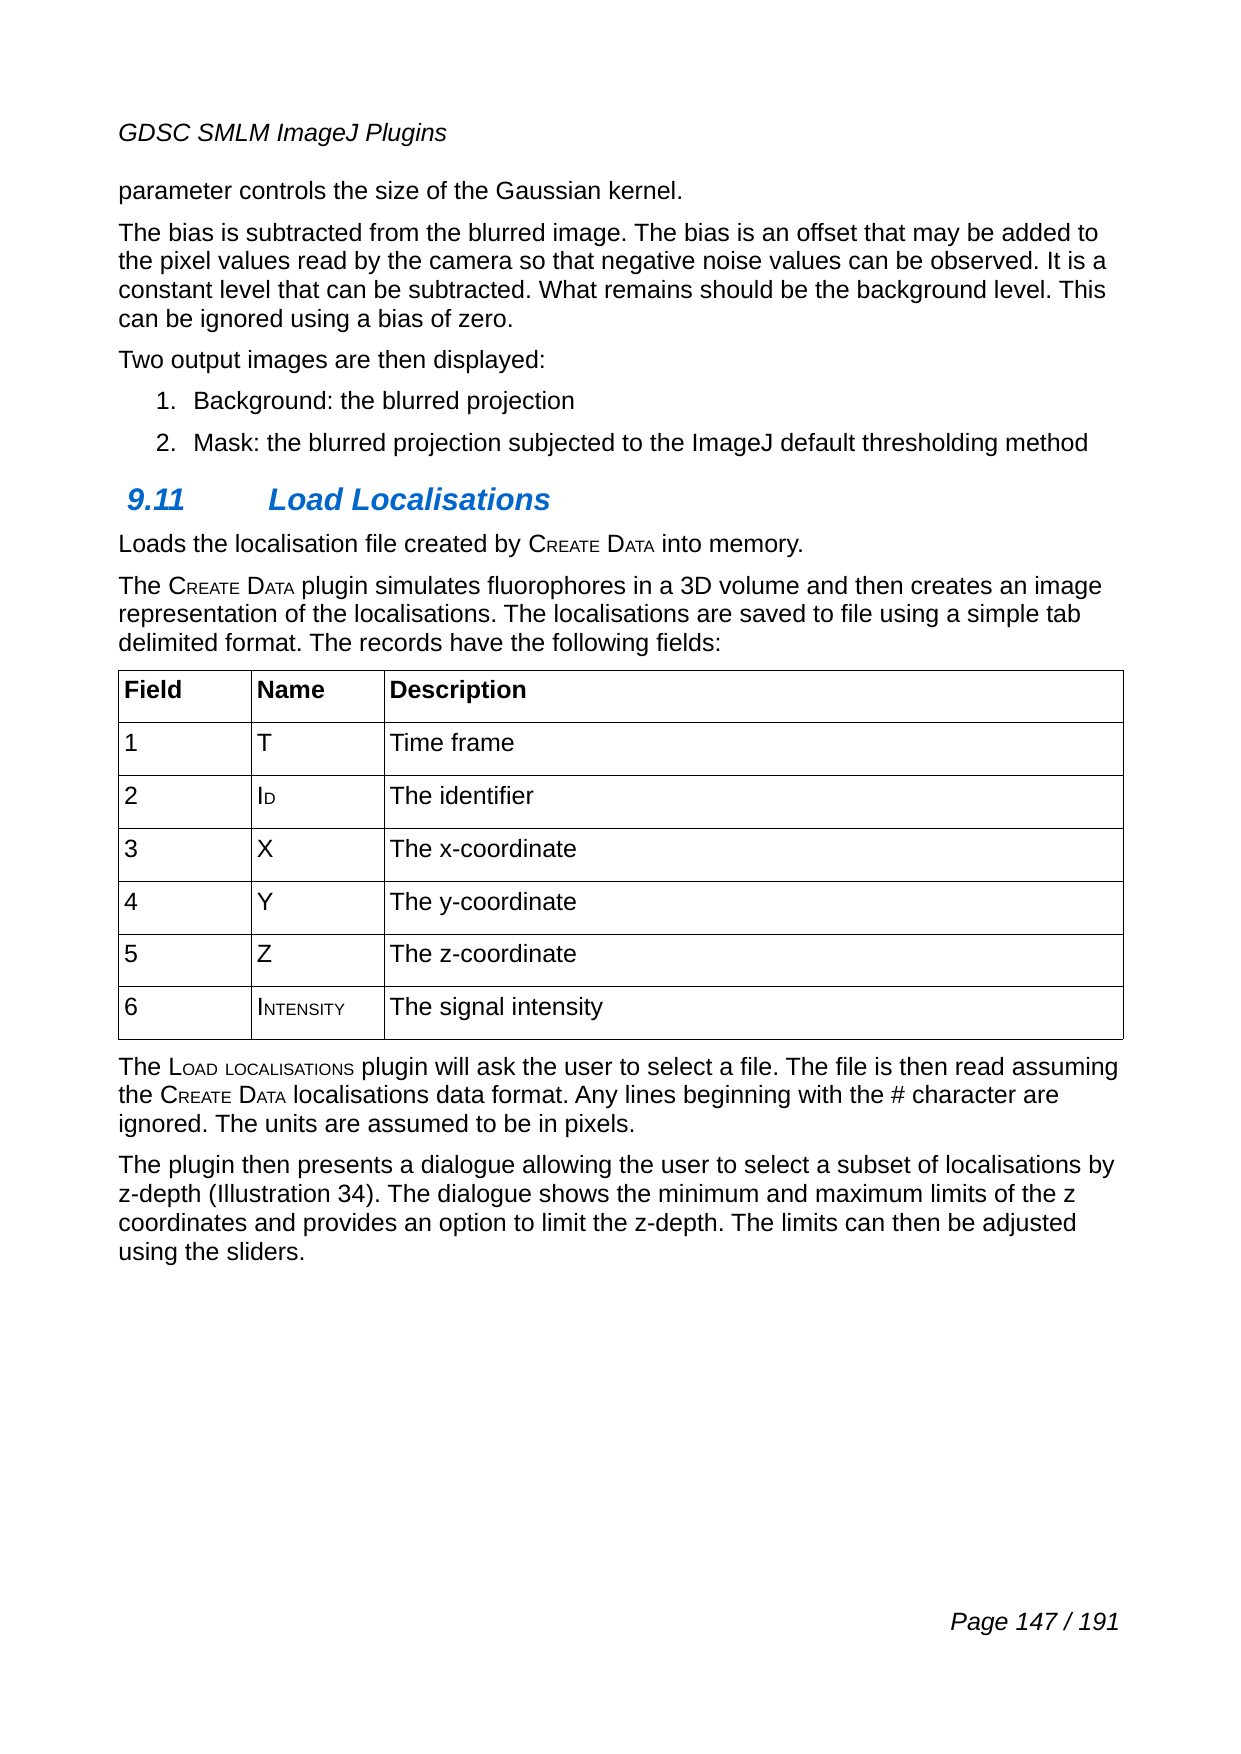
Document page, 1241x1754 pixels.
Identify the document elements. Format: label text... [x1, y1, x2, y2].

text The plugin then presents a dialogue allowing the user to select a subset of localisations by z-depth (Illustration 34). The dialogue shows the minimum and maximum limits of the z coordinates and provides an option to limit the z-depth. The limits can then be adjusted using the sliders. [118, 1150, 1122, 1265]
table_cell X [252, 829, 384, 881]
table_cell 6 [119, 987, 251, 1039]
text The bias is subtracted from the blurred image. The bias is an offset that may be added to the pixel values read by the camera so that negative noise values can be observed. It is a constant level that can be subtracted. What remains should be the background level. This can be ignored using a bias of zero. [118, 218, 1122, 333]
table_cell Z [252, 935, 384, 986]
table_header Description [385, 671, 1123, 722]
list Background: the blurred projection [156, 386, 1122, 415]
table_cell 3 [119, 829, 251, 881]
table_cell The identifier [385, 776, 1123, 828]
table_cell The signal intensity [385, 987, 1123, 1039]
table_cell The y-coordinate [385, 882, 1123, 933]
table_header Field [119, 671, 251, 722]
table_header Name [252, 671, 384, 722]
table_cell Id [252, 776, 384, 828]
text Loads the localisation file created by Create Data into memory. [118, 529, 1122, 558]
table_cell 1 [119, 723, 251, 775]
table_cell 2 [119, 776, 251, 828]
table_cell Y [252, 882, 384, 933]
table_cell Intensity [252, 987, 384, 1039]
table_cell T [252, 723, 384, 775]
list Mask: the blurred projection subjected to the ImageJ default thresholding method [156, 428, 1122, 456]
table_cell The z-coordinate [385, 935, 1123, 986]
table_cell The x-coordinate [385, 829, 1123, 881]
table_cell 5 [119, 935, 251, 986]
table_cell 4 [119, 882, 251, 933]
text The Load localisations plugin will ask the user to select a file. The file is then read assuming the Create Data localisations data format. Any lines beginning with the # character are ignored. The units are assumed to be in pixels. [118, 1052, 1122, 1138]
subtitle Load Localisations [118, 481, 1122, 517]
text parameter controls the size of the Gaussian kernel. [118, 176, 1122, 205]
table_cell Time frame [385, 723, 1123, 775]
text The Create Data plugin simulates fluorophores in a 3D volume and then creates an image representation of the localisations. The localisations are saved to file using a simple tab delimited format. The records have the following fields: [118, 571, 1122, 657]
text Two output images are then displayed: [118, 345, 1122, 374]
